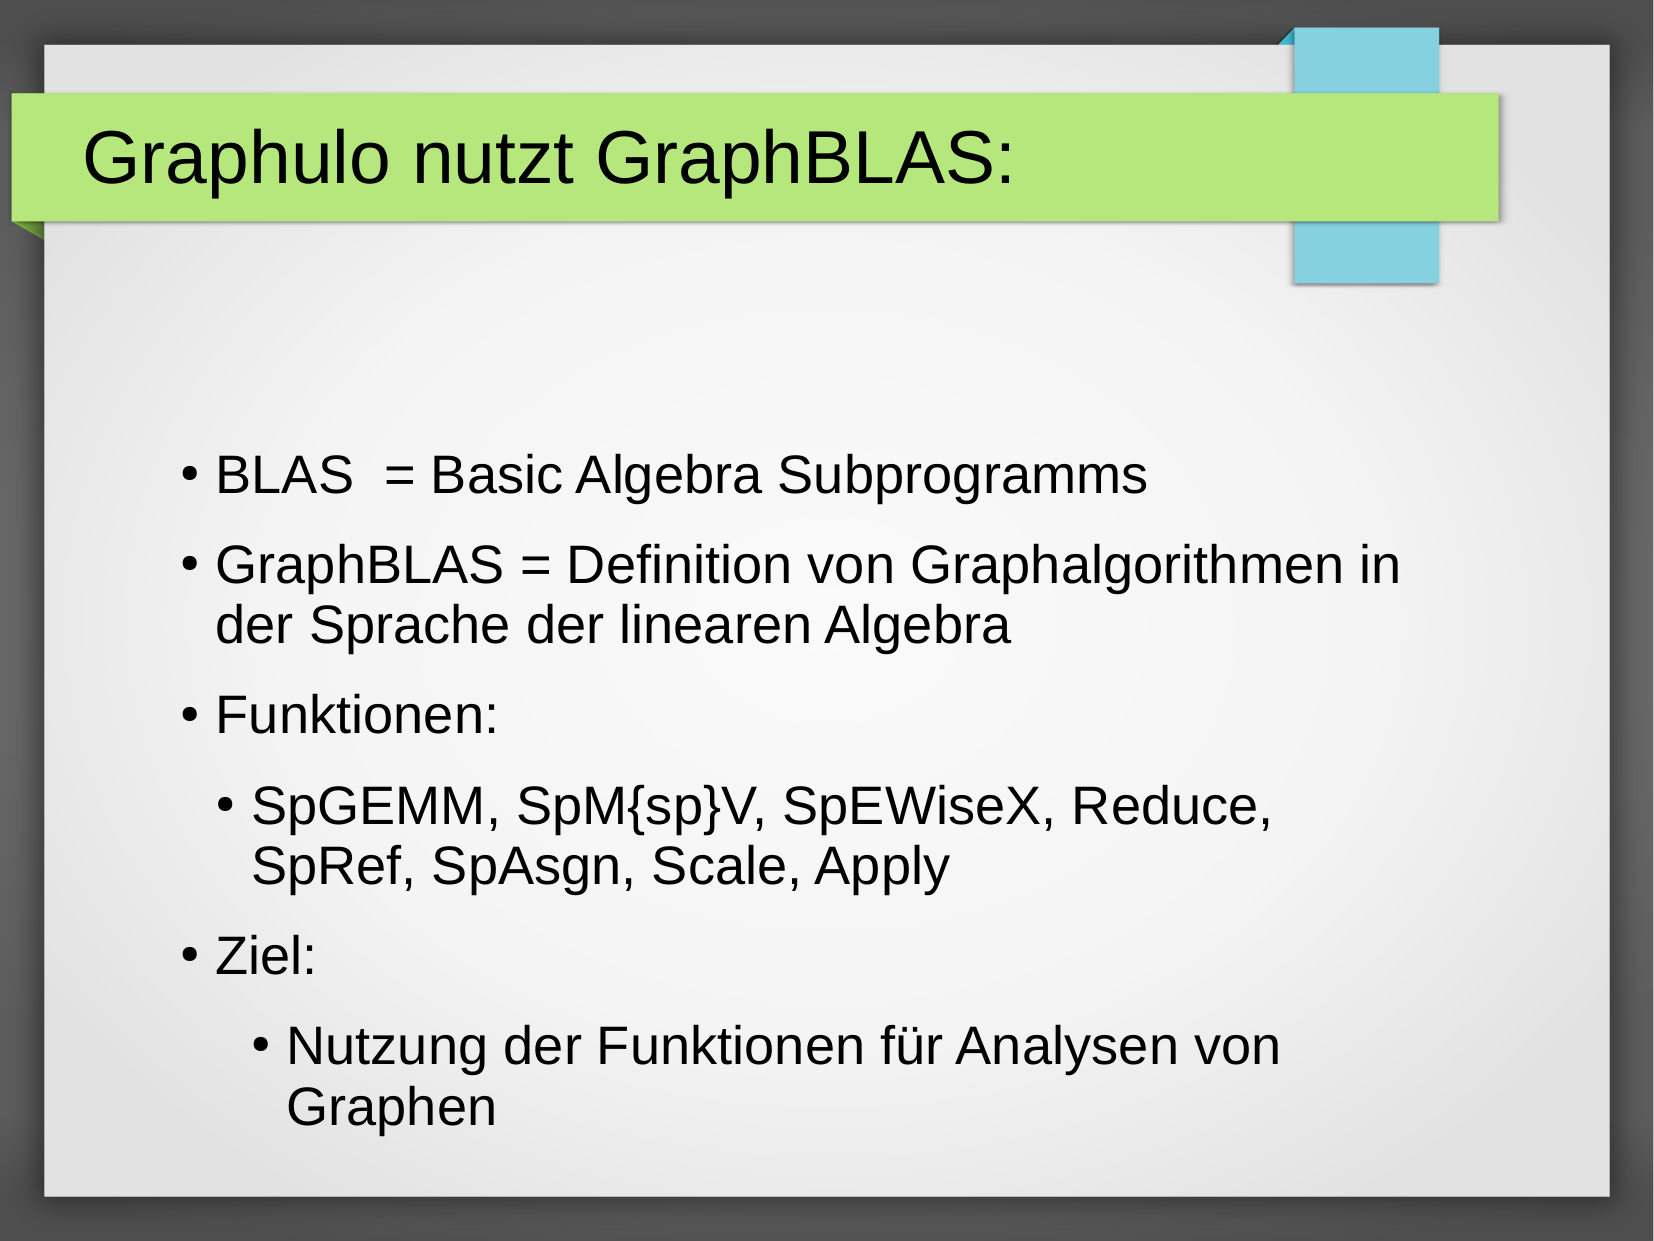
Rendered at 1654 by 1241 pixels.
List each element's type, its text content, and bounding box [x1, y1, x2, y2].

text_box BLAS = Basic Algebra Subprogramms GraphBLAS = Definition von Graphalgorithmen in der Sprache der linearen Algebra Funktionen: SpGEMM, SpM{sp}V, SpEWiseX, Reduce, SpRef, SpAsgn, Scale, Apply Ziel: Nutzung der Funktionen für Analysen von Graphen [165, 437, 1453, 1145]
text_box Graphulo nutzt GraphBLAS: [82, 94, 1264, 213]
picture [0, 0, 1654, 1241]
